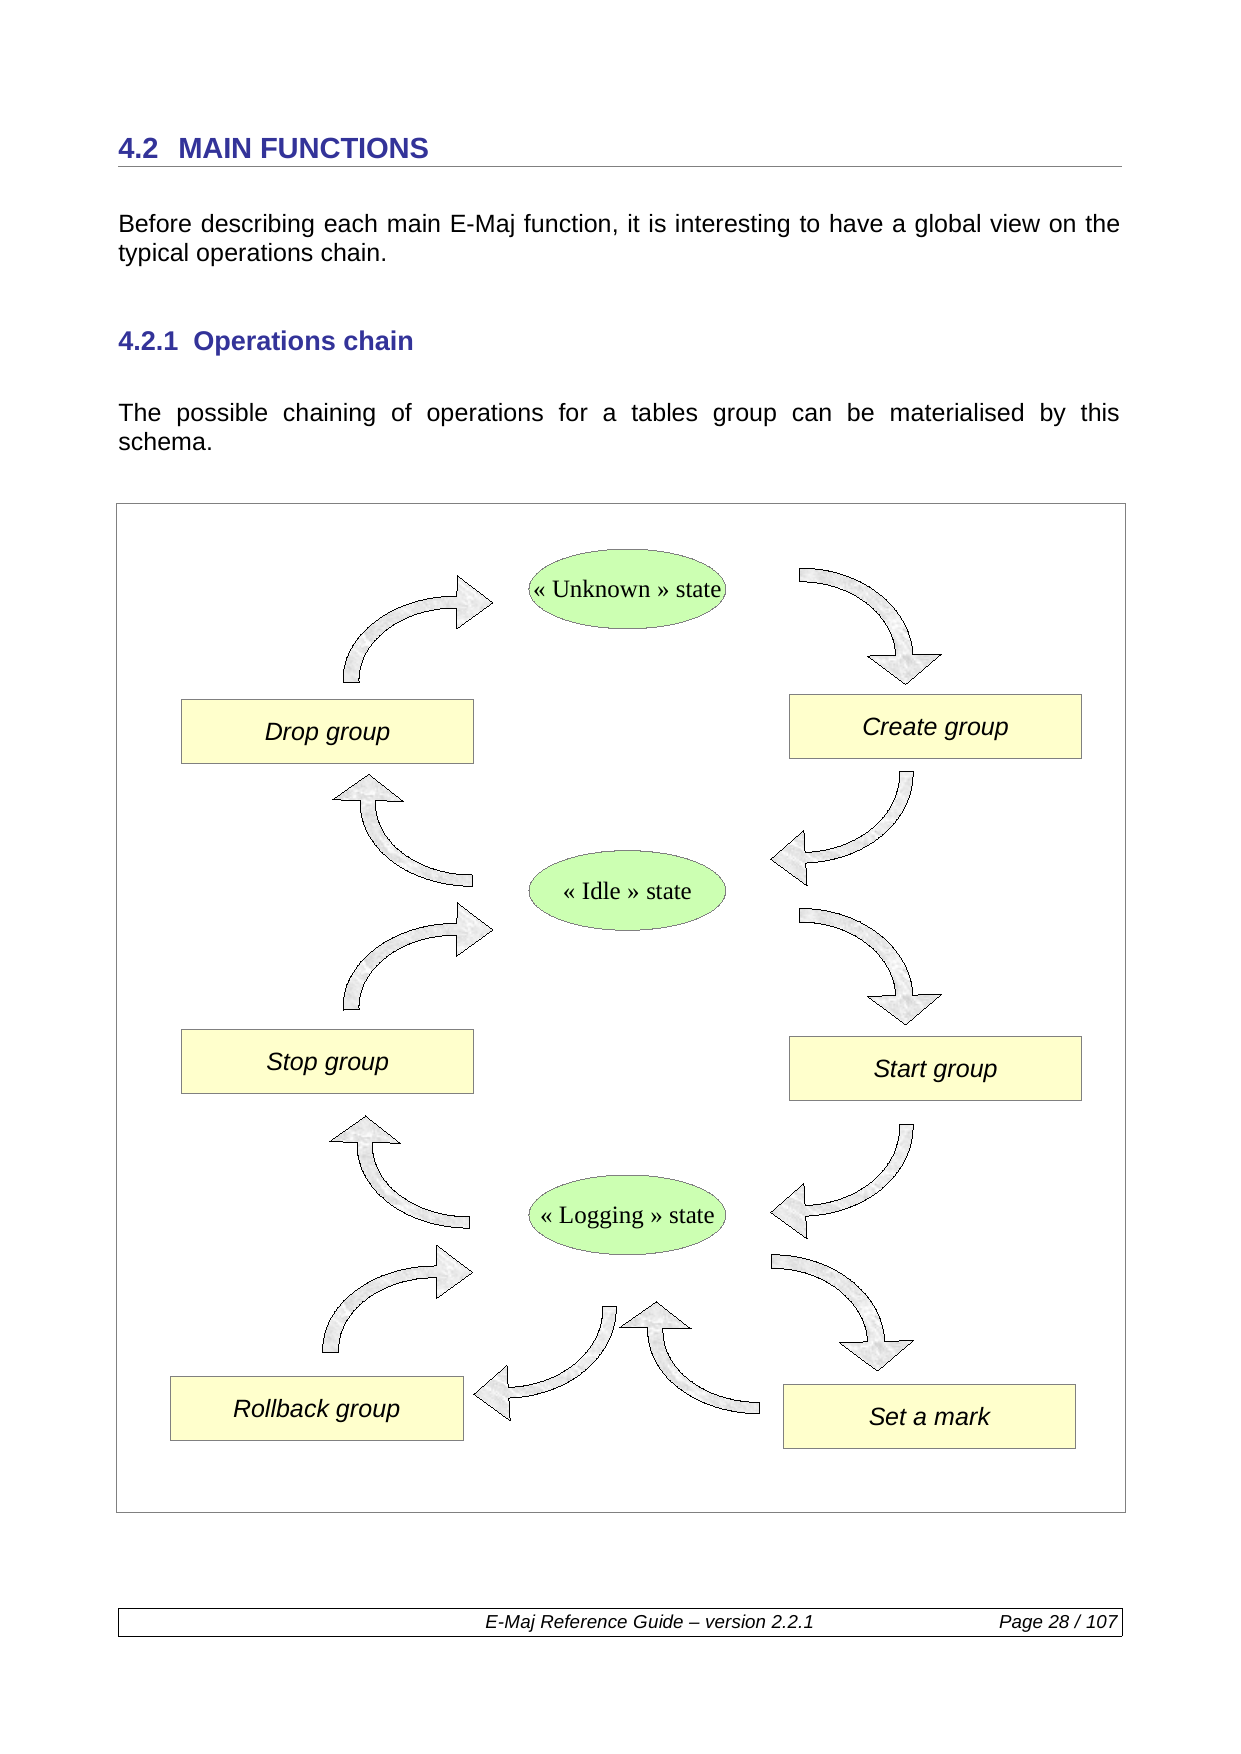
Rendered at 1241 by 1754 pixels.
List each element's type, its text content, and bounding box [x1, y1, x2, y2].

picture [330, 1116, 469, 1228]
picture [475, 1307, 616, 1420]
picture [772, 1254, 912, 1370]
picture [770, 1125, 913, 1237]
picture [800, 908, 940, 1024]
picture [322, 1245, 473, 1352]
text The possible chaining of operations for a tables group can be materialised by this schema. [118, 398, 1122, 456]
picture [770, 772, 913, 884]
text Before describing each main E-Maj function, it is interesting to have a global view on the typical operations chain. [118, 209, 1122, 267]
picture [343, 903, 493, 1009]
subtitle Main functions [118, 131, 1122, 166]
picture [343, 575, 493, 682]
picture [333, 774, 473, 886]
picture [620, 1301, 759, 1413]
picture [800, 568, 939, 684]
subtitle Operations chain [118, 325, 1122, 356]
